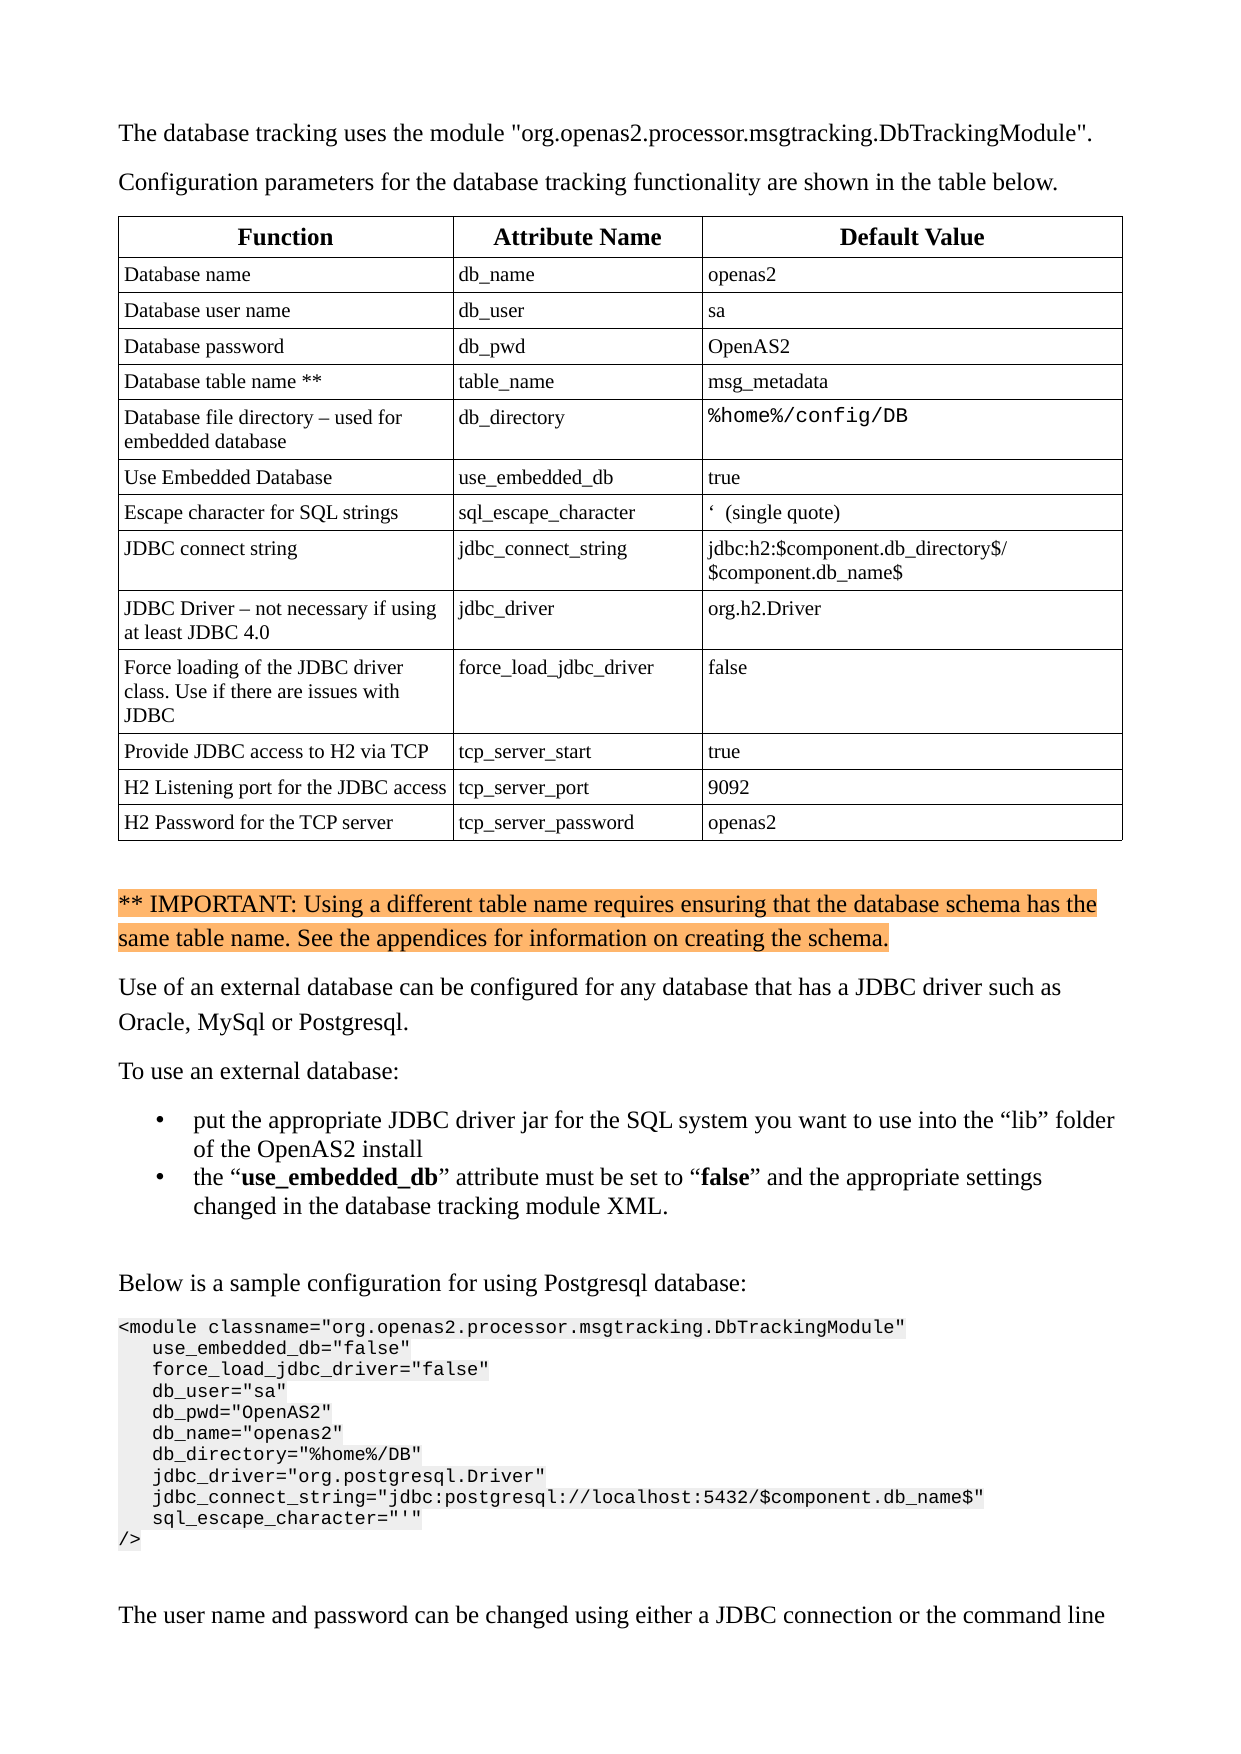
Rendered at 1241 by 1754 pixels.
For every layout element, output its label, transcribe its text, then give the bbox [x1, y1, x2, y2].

table_cell H2 Password for the TCP server [119, 805, 453, 840]
table_cell Use Embedded Database [119, 460, 453, 494]
table_cell true [703, 460, 1122, 494]
table_cell db_name [454, 258, 702, 292]
text sql_escape_character="'" [118, 1509, 1122, 1530]
table_cell jdbc_connect_string [454, 531, 702, 590]
table_cell table_name [454, 365, 702, 399]
table_cell force_load_jdbc_driver [454, 650, 702, 733]
text db_directory="%home%/DB" [118, 1445, 1122, 1466]
table_cell tcp_server_start [454, 734, 702, 769]
text use_embedded_db="false" [118, 1339, 1122, 1360]
table_cell org.h2.Driver [703, 591, 1122, 649]
text The user name and password can be changed using either a JDBC connection or the command line [118, 1600, 1122, 1629]
table_cell JDBC Driver – not necessary if using at least JDBC 4.0 [119, 591, 453, 649]
table_cell Force loading of the JDBC driver class. Use if there are issues with JDBC [119, 650, 453, 733]
table_cell Provide JDBC access to H2 via TCP [119, 734, 453, 769]
table_cell true [703, 734, 1122, 769]
text ** IMPORTANT: Using a different table name requires ensuring that the database schema has the same table name. See the appendices for information on creating the schema. [118, 889, 1122, 952]
text Configuration parameters for the database tracking functionality are shown in the table below. [118, 167, 1122, 196]
text Below is a sample configuration for using Postgresql database: [118, 1268, 1122, 1297]
table_cell openas2 [703, 805, 1122, 840]
table_cell jdbc_driver [454, 591, 702, 649]
table_cell msg_metadata [703, 365, 1122, 399]
table_header Default Value [703, 217, 1122, 257]
table_cell OpenAS2 [703, 329, 1122, 363]
table_cell tcp_server_port [454, 770, 702, 804]
table_cell jdbc:h2:$component.db_directory$/$component.db_name$ [703, 531, 1122, 590]
list put the appropriate JDBC driver jar for the SQL system you want to use into the “lib” folder of the OpenAS2 install [156, 1105, 1122, 1162]
table_cell Database name [119, 258, 453, 292]
text Use of an external database can be configured for any database that has a JDBC driver such as Oracle, MySql or Postgresql. [118, 972, 1122, 1036]
table_header Function [119, 217, 453, 257]
table_cell 9092 [703, 770, 1122, 804]
table_cell JDBC connect string [119, 531, 453, 590]
text db_name="openas2" [118, 1424, 1122, 1445]
list the “use_embedded_db” attribute must be set to “false” and the appropriate settings changed in the database tracking module XML. [156, 1162, 1122, 1220]
table_cell use_embedded_db [454, 460, 702, 494]
text <module classname="org.openas2.processor.msgtracking.DbTrackingModule" [118, 1318, 1122, 1339]
table_cell false [703, 650, 1122, 733]
table_cell H2 Listening port for the JDBC access [119, 770, 453, 804]
table_cell db_directory [454, 400, 702, 459]
text jdbc_connect_string="jdbc:postgresql://localhost:5432/$component.db_name$" [118, 1488, 1122, 1509]
text To use an external database: [118, 1056, 1122, 1084]
table_cell tcp_server_password [454, 805, 702, 840]
text force_load_jdbc_driver="false" [118, 1360, 1122, 1381]
table_cell Escape character for SQL strings [119, 495, 453, 530]
text jdbc_driver="org.postgresql.Driver" [118, 1466, 1122, 1488]
table_header Attribute Name [454, 217, 702, 257]
text The database tracking uses the module "org.openas2.processor.msgtracking.DbTrackingModule". [118, 118, 1122, 147]
table_cell sa [703, 293, 1122, 328]
table_cell Database file directory – used for embedded database [119, 400, 453, 459]
table_cell ‘ (single quote) [703, 495, 1122, 530]
table_cell openas2 [703, 258, 1122, 292]
table_cell %home%/config/DB [703, 400, 1122, 459]
table_cell Database password [119, 329, 453, 363]
text db_pwd="OpenAS2" [118, 1403, 1122, 1424]
text db_user="sa" [118, 1381, 1122, 1403]
table_cell sql_escape_character [454, 495, 702, 530]
table_cell db_user [454, 293, 702, 328]
text /> [118, 1530, 1122, 1551]
table_cell Database user name [119, 293, 453, 328]
table_cell db_pwd [454, 329, 702, 363]
table_cell Database table name ** [119, 365, 453, 399]
